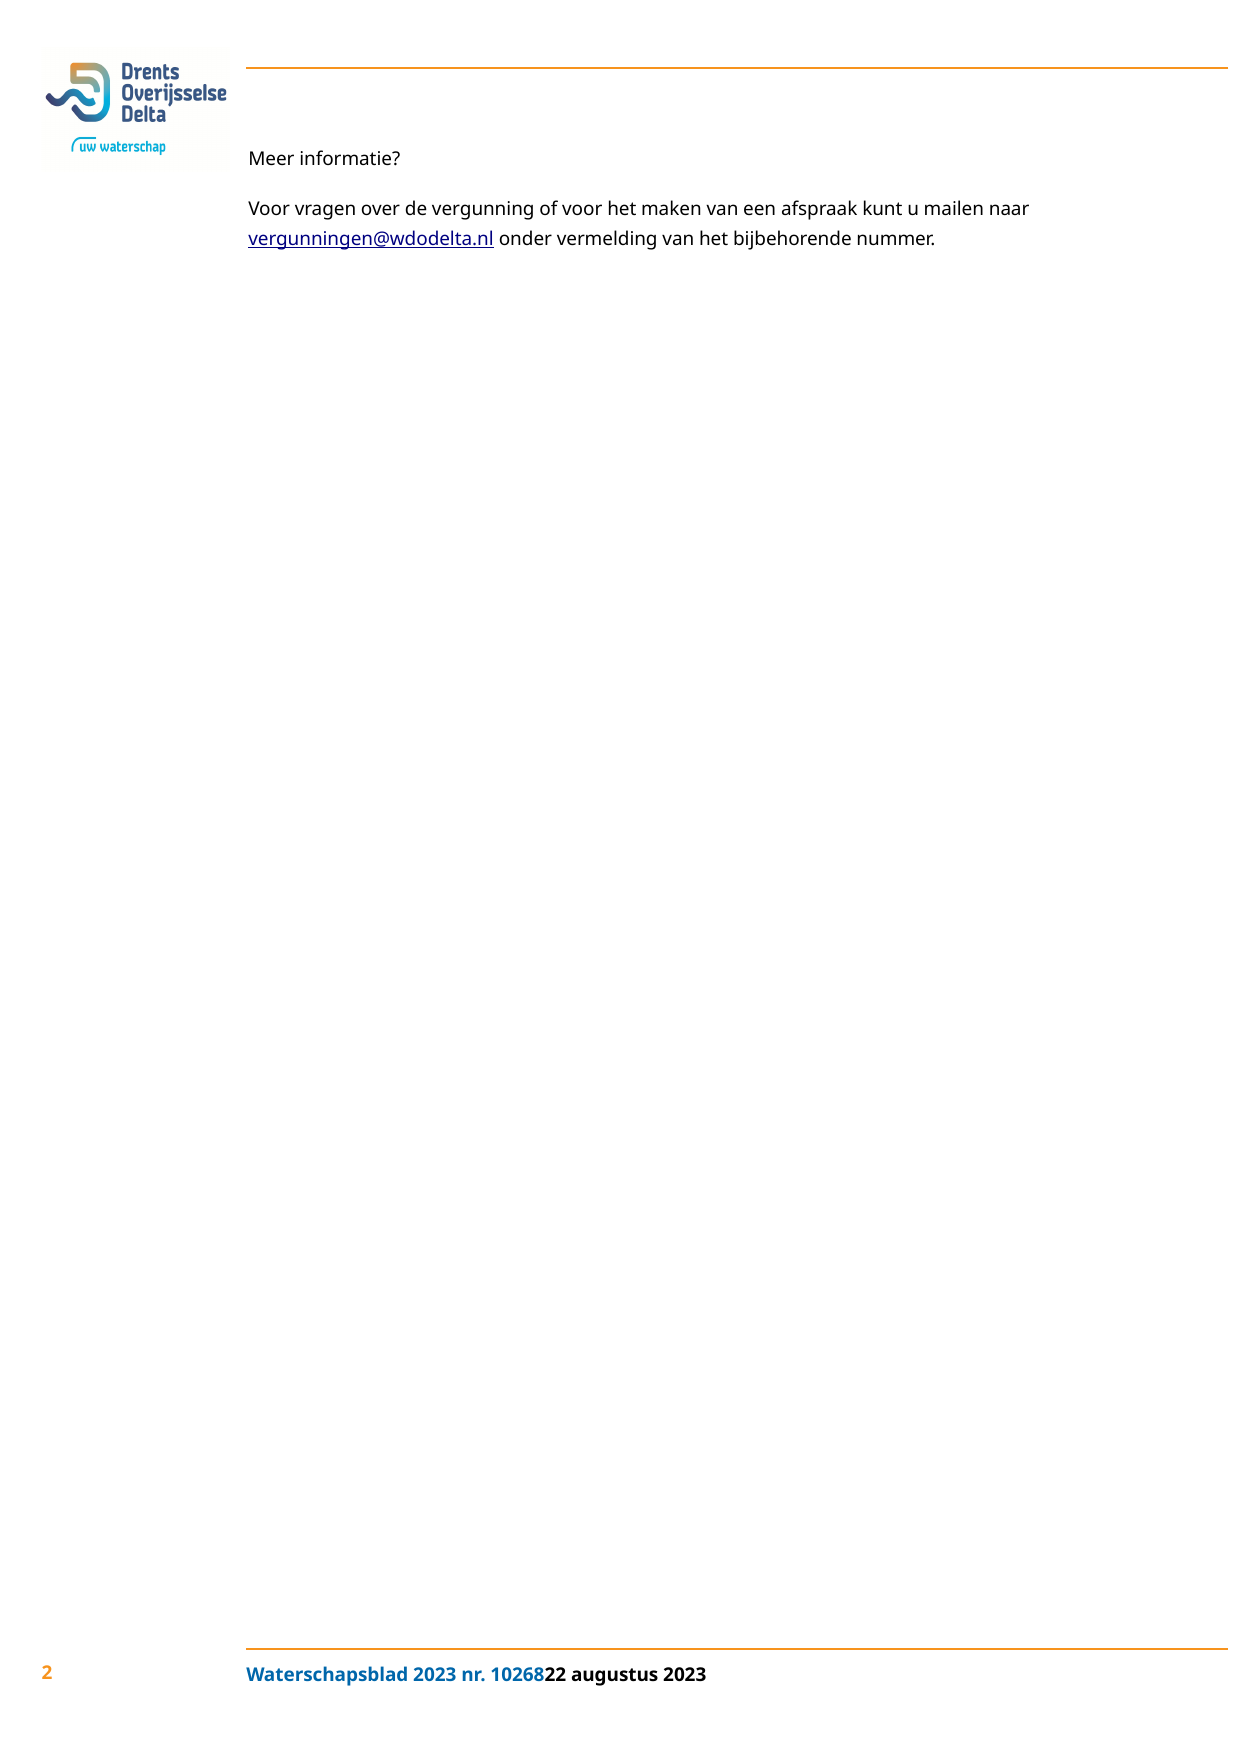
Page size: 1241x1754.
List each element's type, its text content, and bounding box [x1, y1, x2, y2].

text Voor vragen over de vergunning of voor het maken van een afspraak kunt u mailen naar vergunningen@wdodelta.nl onder vermelding van het bijbehorende nummer. [248, 196, 1152, 251]
text Meer informatie? [248, 145, 1152, 171]
picture [41, 47, 231, 172]
